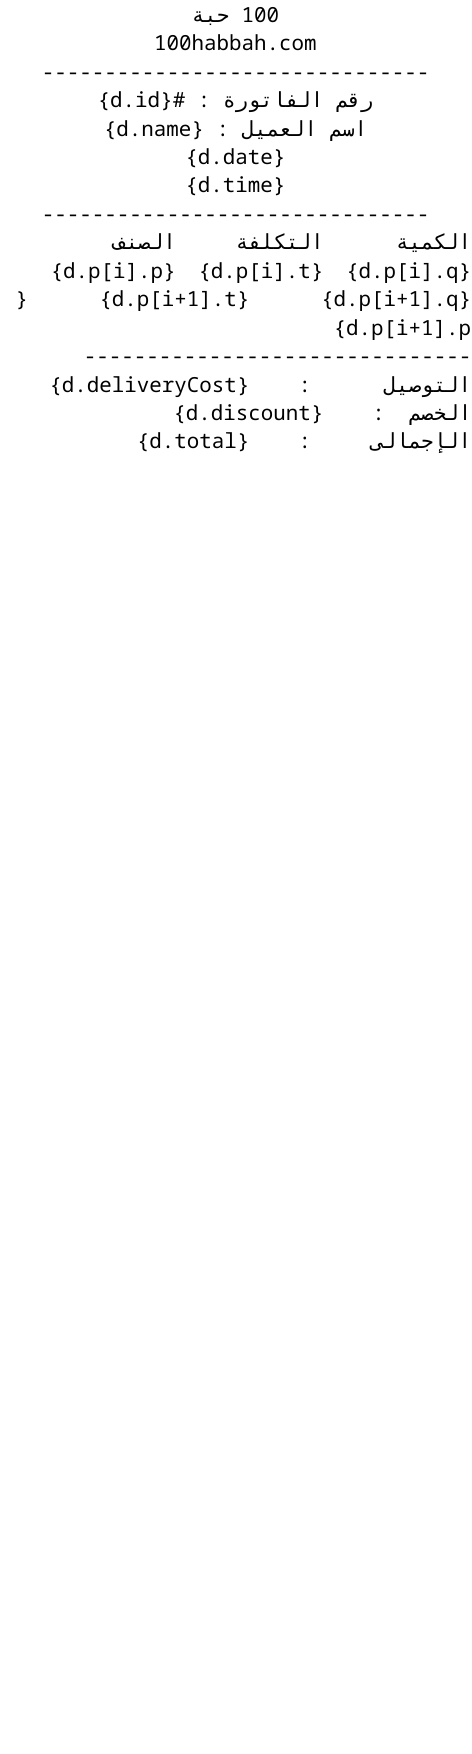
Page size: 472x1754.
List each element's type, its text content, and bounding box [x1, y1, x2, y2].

text {d.time} [0, 171, 471, 199]
text ------------------------------- [0, 199, 471, 227]
text {d.p[i].q} {d.p[i].t} {d.p[i].p} [0, 256, 471, 284]
text {d.p[i+1].q} {d.p[i+1].t} {d.p[i+1].p} [0, 284, 471, 341]
text رقم الفاتورة : #{d.id} [0, 85, 471, 114]
text {d.date} [0, 142, 471, 171]
text ------------------------------- [0, 57, 471, 85]
text الكمية التكلفة الصنف [0, 227, 471, 256]
text الخصم : {d.discount} [0, 398, 471, 427]
text الإجمالى : {d.total} [0, 427, 471, 455]
text ------------------------------- [0, 341, 471, 370]
text 100habbah.com [0, 28, 471, 57]
text 100 حبة [0, 0, 471, 28]
text التوصيل : {d.deliveryCost} [0, 370, 471, 398]
text اسم العميل : {d.name} [0, 114, 471, 142]
